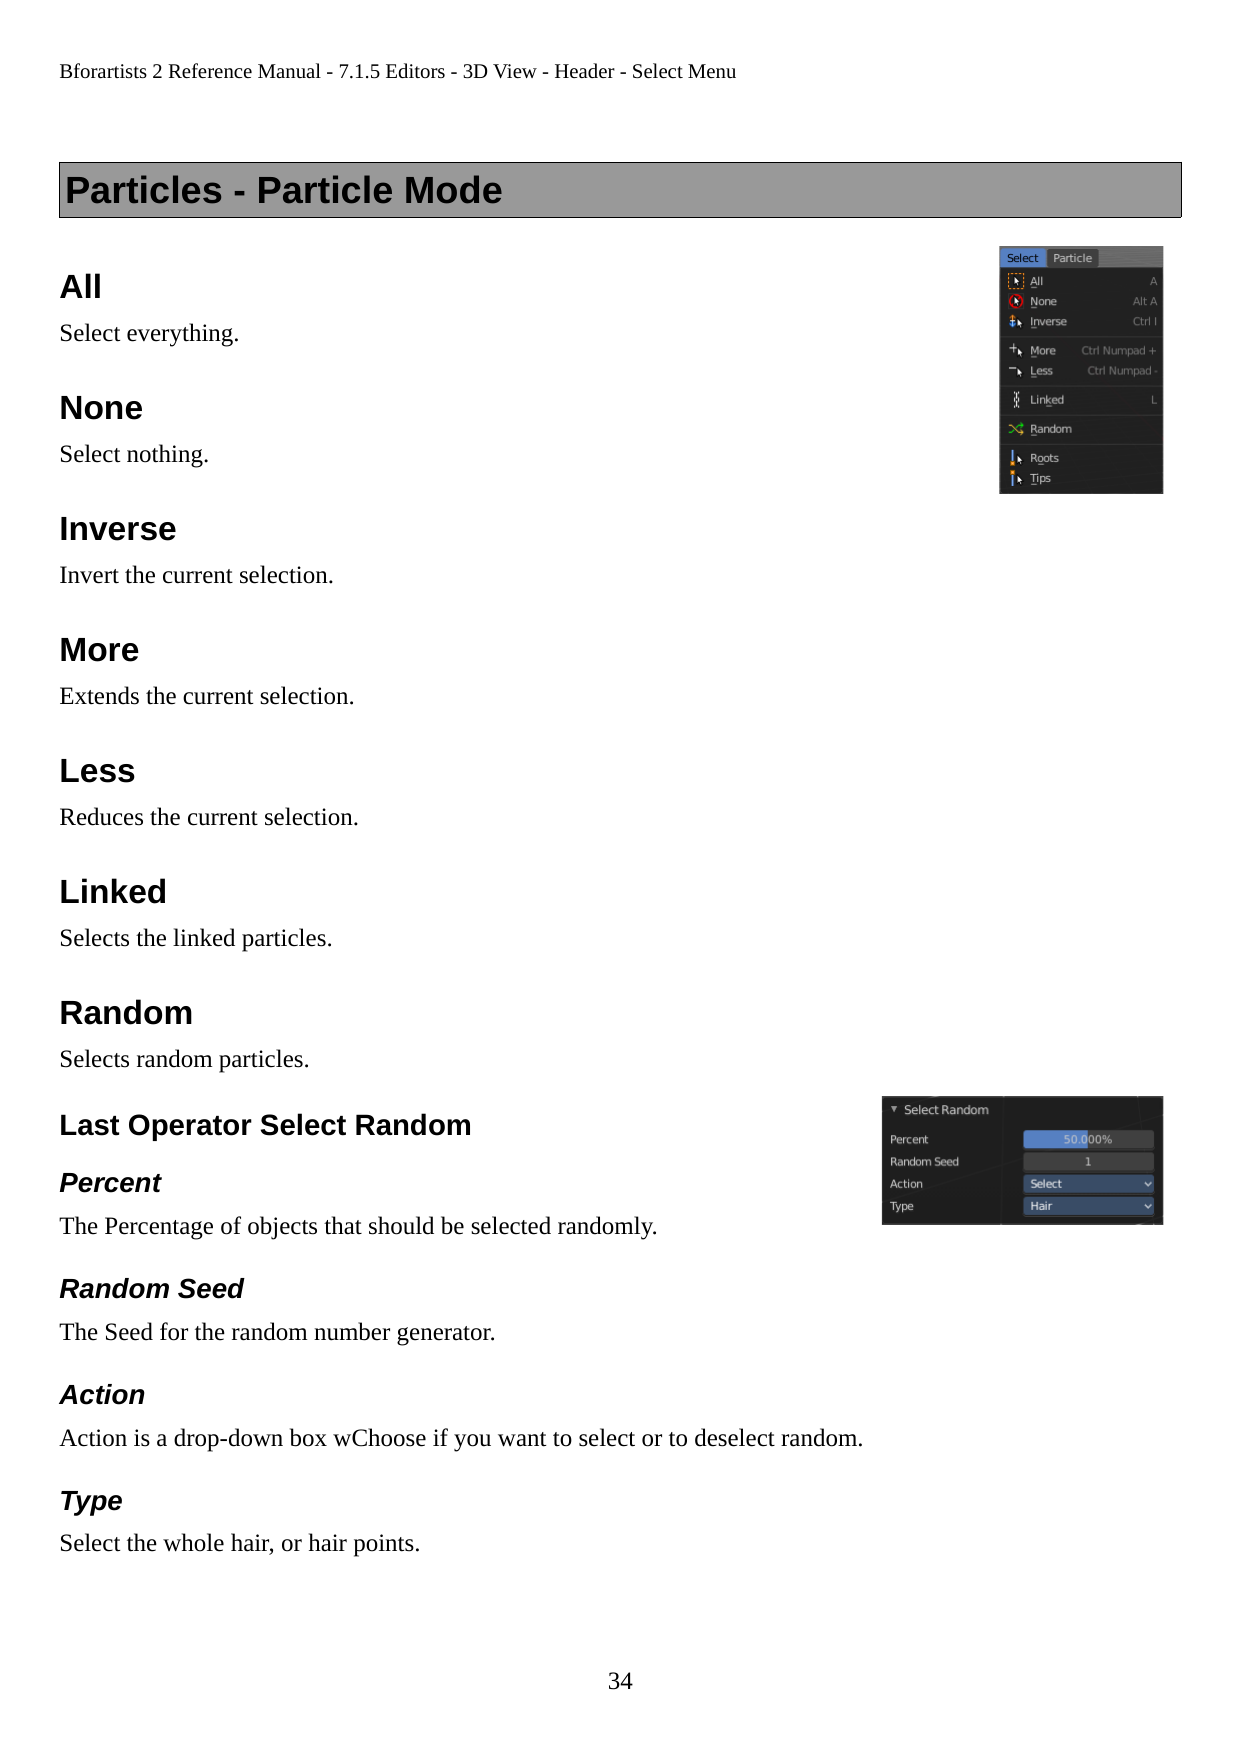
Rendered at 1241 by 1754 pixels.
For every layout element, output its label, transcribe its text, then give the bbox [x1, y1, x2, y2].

subtitle [1164, 1166, 1181, 1198]
text [1164, 439, 1181, 467]
text Select everything. [59, 318, 999, 346]
subtitle Percent [59, 1166, 881, 1198]
text Reduces the current selection. [59, 802, 1181, 831]
subtitle Type [59, 1484, 1181, 1516]
text Selects random particles. [59, 1044, 1181, 1073]
subtitle Random [59, 993, 1181, 1031]
picture [881, 1096, 1164, 1225]
subtitle [1164, 267, 1181, 305]
subtitle More [59, 630, 1181, 668]
subtitle [1164, 1108, 1181, 1141]
subtitle Inverse [59, 509, 1181, 547]
picture [999, 246, 1164, 494]
subtitle Linked [59, 872, 1181, 910]
table_header Particles - Particle Mode [60, 163, 1181, 217]
text Action is a drop-down box wChoose if you want to select or to deselect random. [59, 1423, 1181, 1451]
subtitle [1164, 388, 1181, 426]
text Select the whole hair, or hair points. [59, 1528, 1181, 1557]
text The Seed for the random number generator. [59, 1317, 1181, 1345]
subtitle Random Seed [59, 1272, 1181, 1304]
text Extends the current selection. [59, 681, 1181, 709]
subtitle Action [59, 1378, 1181, 1410]
subtitle All [59, 267, 999, 305]
text [1164, 318, 1181, 346]
text The Percentage of objects that should be selected randomly. [59, 1211, 1181, 1239]
text Selects the linked particles. [59, 923, 1181, 952]
subtitle None [59, 388, 999, 426]
text Invert the current selection. [59, 560, 1181, 588]
text Select nothing. [59, 439, 999, 467]
subtitle Less [59, 751, 1181, 789]
subtitle Last Operator Select Random [59, 1108, 881, 1141]
